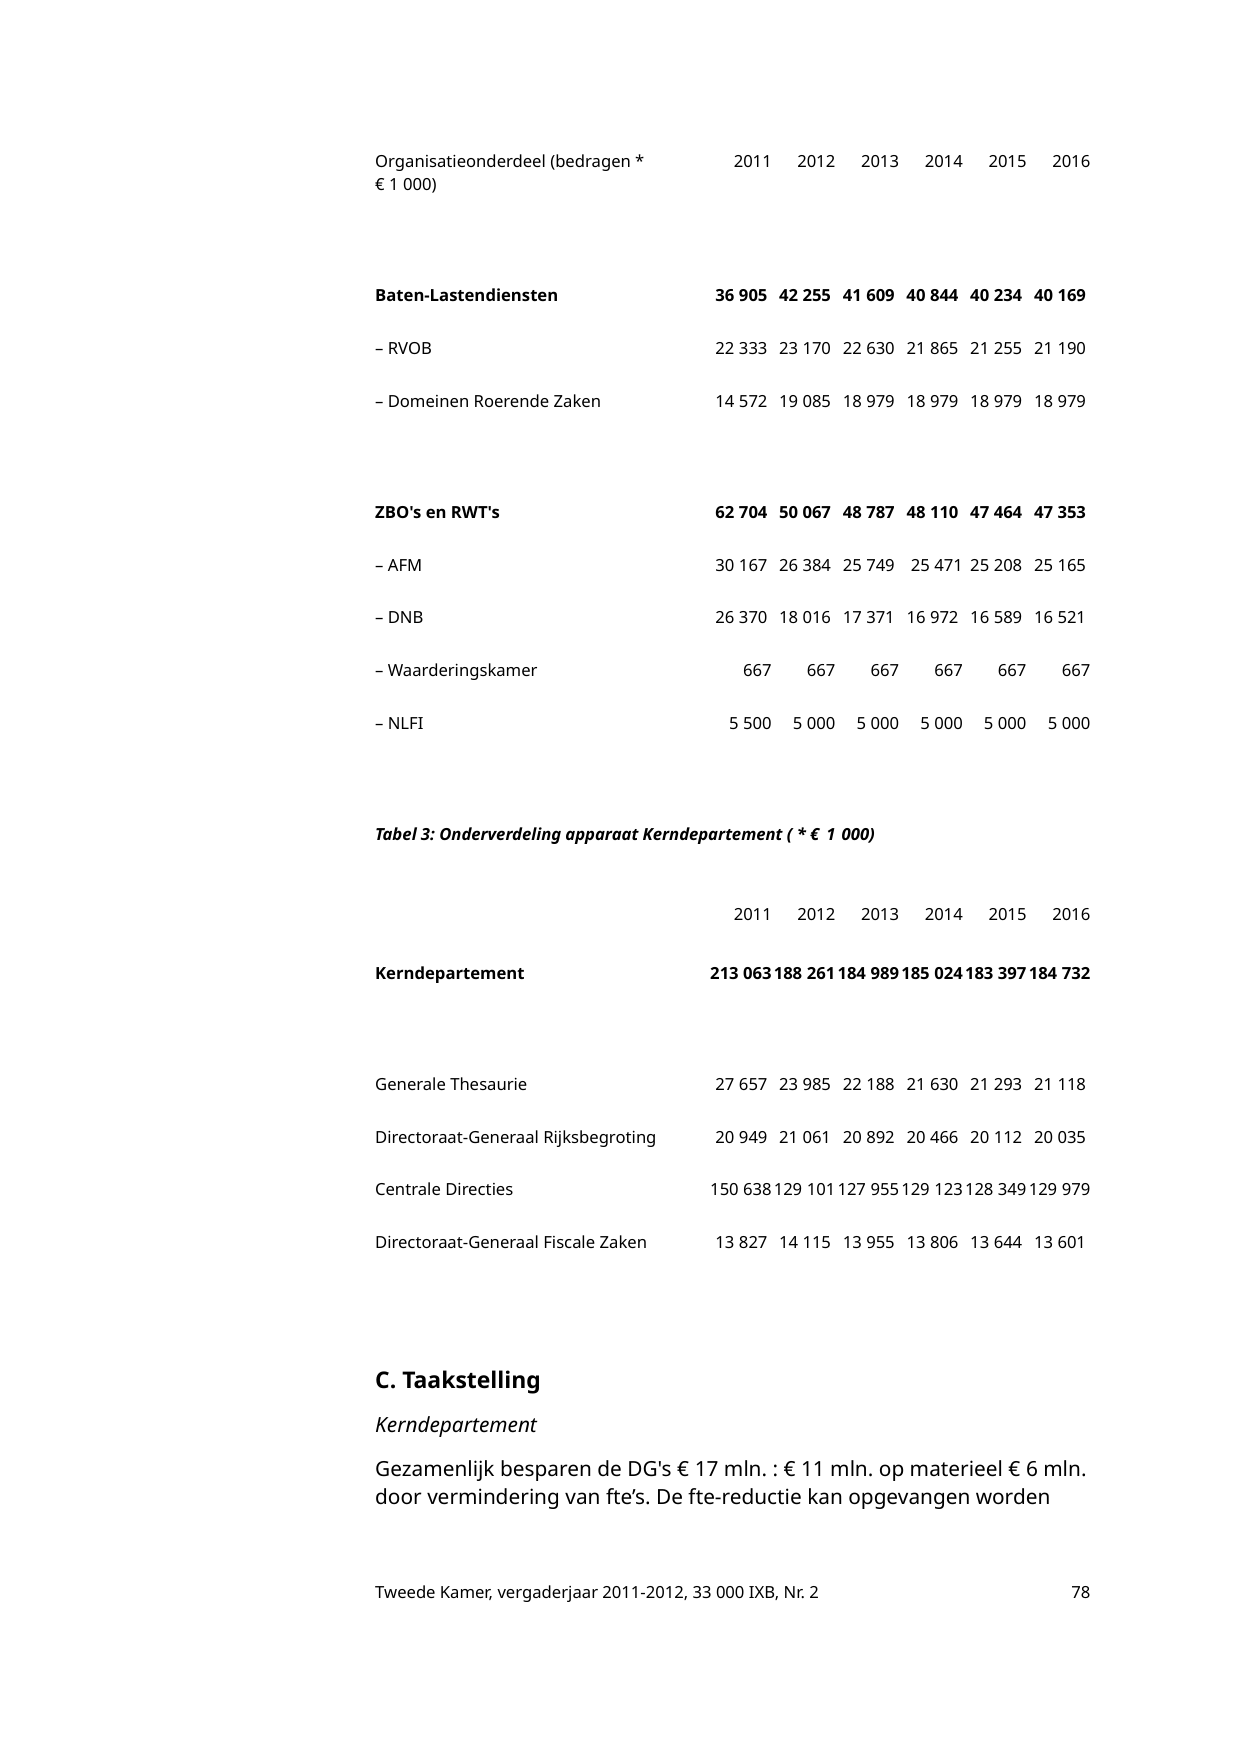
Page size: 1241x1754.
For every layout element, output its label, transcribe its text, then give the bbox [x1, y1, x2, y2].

table_cell 20 892 [835, 1125, 899, 1178]
table_cell 22 333 [708, 337, 771, 389]
table_header 2014 [899, 150, 963, 225]
table_cell – DNB [375, 606, 708, 658]
table_cell 667 [835, 659, 899, 711]
table_cell – Waarderingskamer [375, 659, 708, 711]
table_cell [1026, 442, 1090, 500]
table_cell [771, 1014, 835, 1073]
table_cell – Domeinen Roerende Zaken [375, 389, 708, 442]
table_header 2016 [1026, 903, 1090, 961]
table_cell 128 349 [963, 1178, 1026, 1231]
table_cell 5 500 [708, 711, 771, 764]
table_cell 184 732 [1026, 961, 1090, 1014]
table_cell 36 905 [708, 284, 771, 337]
table_cell 16 589 [963, 606, 1026, 658]
table_cell 40 169 [1026, 284, 1090, 337]
table_cell 26 384 [771, 553, 835, 606]
text Gezamenlijk besparen de DG's € 17 mln. : € 11 mln. op materieel € 6 mln. door vermindering van fte’s. De fte-reductie kan opgevangen worden [375, 1454, 1090, 1511]
table_cell 20 949 [708, 1125, 771, 1178]
table_cell 16 521 [1026, 606, 1090, 658]
table_cell 18 979 [835, 389, 899, 442]
table_cell 13 601 [1026, 1231, 1090, 1283]
table_cell 27 657 [708, 1073, 771, 1125]
table_cell – NLFI [375, 711, 708, 764]
table_cell 184 989 [835, 961, 899, 1014]
table_cell 30 167 [708, 553, 771, 606]
table_cell 47 464 [963, 500, 1026, 553]
table_cell 48 787 [835, 500, 899, 553]
table_cell [835, 442, 899, 500]
table_cell 129 123 [899, 1178, 963, 1231]
table_header 2012 [771, 903, 835, 961]
table_cell 213 063 [708, 961, 771, 1014]
table_cell Directoraat-Generaal Fiscale Zaken [375, 1231, 708, 1283]
table_cell Directoraat-Generaal Rijksbegroting [375, 1125, 708, 1178]
table_cell 14 572 [708, 389, 771, 442]
table_cell 5 000 [771, 711, 835, 764]
table_cell [1026, 1014, 1090, 1073]
table_cell 18 979 [963, 389, 1026, 442]
table_cell 40 844 [899, 284, 963, 337]
table_cell – AFM [375, 553, 708, 606]
table_cell 41 609 [835, 284, 899, 337]
table_cell 667 [1026, 659, 1090, 711]
table_header 2013 [835, 903, 899, 961]
table_cell 13 955 [835, 1231, 899, 1283]
table_header 2013 [835, 150, 899, 225]
table_cell 21 865 [899, 337, 963, 389]
table_cell 22 188 [835, 1073, 899, 1125]
table_cell 20 035 [1026, 1125, 1090, 1178]
table_cell [899, 225, 963, 284]
table_cell Generale Thesaurie [375, 1073, 708, 1125]
table_cell 5 000 [1026, 711, 1090, 764]
table_cell – RVOB [375, 337, 708, 389]
table_cell ZBO's en RWT's [375, 500, 708, 553]
table_cell 5 000 [835, 711, 899, 764]
table_cell 127 955 [835, 1178, 899, 1231]
table_cell 25 165 [1026, 553, 1090, 606]
table_cell 14 115 [771, 1231, 835, 1283]
table_cell 47 353 [1026, 500, 1090, 553]
table_cell 25 471 [899, 553, 963, 606]
table_cell 21 118 [1026, 1073, 1090, 1125]
table_cell [708, 1014, 771, 1073]
table_cell [963, 1014, 1026, 1073]
table_cell [708, 225, 771, 284]
table_cell 129 101 [771, 1178, 835, 1231]
table_cell 667 [771, 659, 835, 711]
table_cell 13 827 [708, 1231, 771, 1283]
table_cell 667 [708, 659, 771, 711]
table_cell 667 [899, 659, 963, 711]
table_cell 150 638 [708, 1178, 771, 1231]
table_cell [835, 225, 899, 284]
table_cell [771, 442, 835, 500]
table_cell 18 979 [1026, 389, 1090, 442]
table_cell 13 644 [963, 1231, 1026, 1283]
table_cell 21 255 [963, 337, 1026, 389]
table_header 2011 [708, 150, 771, 225]
table_cell 42 255 [771, 284, 835, 337]
table_cell 188 261 [771, 961, 835, 1014]
table_cell 23 170 [771, 337, 835, 389]
table_cell 183 397 [963, 961, 1026, 1014]
table_header 2016 [1026, 150, 1090, 225]
subtitle C. Taakstelling [375, 1364, 1090, 1396]
table_cell 62 704 [708, 500, 771, 553]
table_cell 21 630 [899, 1073, 963, 1125]
table_cell Baten-Lastendiensten [375, 284, 708, 337]
table_cell [771, 225, 835, 284]
table_header 2015 [963, 150, 1026, 225]
table_cell 129 979 [1026, 1178, 1090, 1231]
table_cell [375, 442, 708, 500]
table_cell [375, 225, 708, 284]
table_cell 40 234 [963, 284, 1026, 337]
table_cell 13 806 [899, 1231, 963, 1283]
table_header 2015 [963, 903, 1026, 961]
table_cell Centrale Directies [375, 1178, 708, 1231]
table_cell [835, 1014, 899, 1073]
table_header 2014 [899, 903, 963, 961]
table_cell 667 [963, 659, 1026, 711]
table_cell 17 371 [835, 606, 899, 658]
table_cell [963, 225, 1026, 284]
table_cell 185 024 [899, 961, 963, 1014]
table_cell Kerndepartement [375, 961, 708, 1014]
table_header 2011 [708, 903, 771, 961]
table_cell 48 110 [899, 500, 963, 553]
table_cell 18 016 [771, 606, 835, 658]
table_cell 23 985 [771, 1073, 835, 1125]
table_cell 22 630 [835, 337, 899, 389]
table_cell 50 067 [771, 500, 835, 553]
table_cell 19 085 [771, 389, 835, 442]
table_cell 25 749 [835, 553, 899, 606]
text Kerndepartement [375, 1411, 1090, 1439]
table_cell 25 208 [963, 553, 1026, 606]
table_cell 26 370 [708, 606, 771, 658]
table_cell 21 293 [963, 1073, 1026, 1125]
table_cell 20 112 [963, 1125, 1026, 1178]
table_header [375, 903, 708, 961]
table_cell [963, 442, 1026, 500]
table_cell 18 979 [899, 389, 963, 442]
text Tabel 3: Onderverdeling apparaat Kerndepartement ( * € 1 000) [375, 822, 1090, 845]
table_cell [899, 442, 963, 500]
table_cell [708, 442, 771, 500]
table_cell 21 190 [1026, 337, 1090, 389]
table_cell 5 000 [963, 711, 1026, 764]
table_cell [375, 1014, 708, 1073]
table_cell 20 466 [899, 1125, 963, 1178]
table_header 2012 [771, 150, 835, 225]
table_cell [1026, 225, 1090, 284]
table_cell 21 061 [771, 1125, 835, 1178]
table_cell 16 972 [899, 606, 963, 658]
table_header Organisatieonderdeel (bedragen * € 1 000) [375, 150, 708, 225]
table_cell [899, 1014, 963, 1073]
table_cell 5 000 [899, 711, 963, 764]
